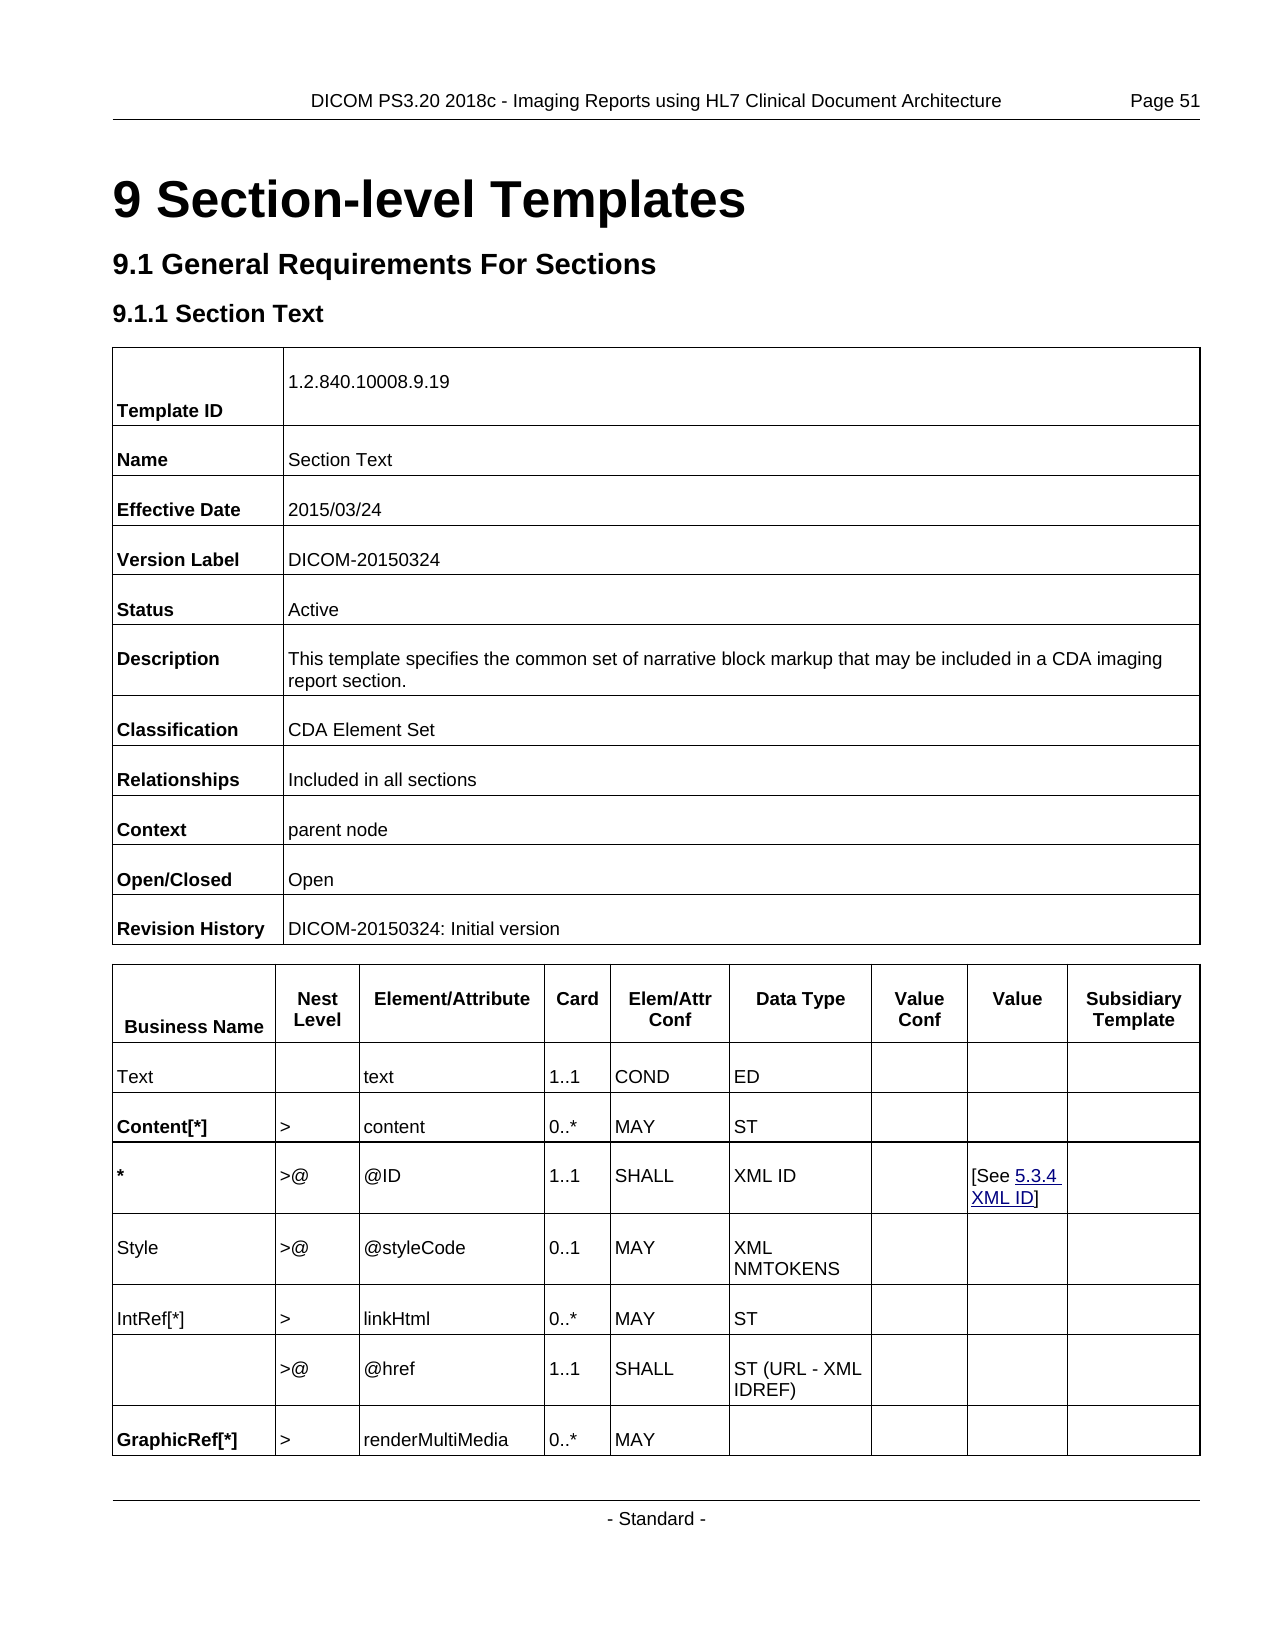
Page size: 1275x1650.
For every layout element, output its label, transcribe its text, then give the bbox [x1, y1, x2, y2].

table_cell >@ [276, 1335, 359, 1405]
table_cell >@ [276, 1214, 359, 1284]
table_cell [1068, 1143, 1199, 1213]
table_cell Text [113, 1043, 275, 1092]
table_header Value Conf [872, 965, 967, 1042]
table_cell Active [284, 575, 1199, 624]
table_cell CDA Element Set [284, 696, 1199, 745]
table_cell ST [730, 1285, 871, 1333]
table_cell MAY [611, 1285, 729, 1333]
table_cell >@ [276, 1143, 359, 1213]
table_cell [872, 1335, 967, 1405]
table_cell Status [113, 575, 283, 624]
table_cell Int​Ref[*] [113, 1285, 275, 1333]
table_cell [968, 1043, 1067, 1092]
table_header Subsidiary Template [1068, 965, 1199, 1042]
table_cell [113, 1335, 275, 1405]
table_cell Classification [113, 696, 283, 745]
table_cell [730, 1406, 871, 1454]
table_cell Context [113, 796, 283, 844]
table_cell COND [611, 1043, 729, 1092]
table_cell DICOM-20150324 [284, 526, 1199, 574]
table_cell Open/Closed [113, 845, 283, 894]
table_cell [See 5.3.4 XML ID] [968, 1143, 1067, 1213]
table_header Business Name [113, 965, 275, 1042]
table_cell Included in all sections [284, 746, 1199, 795]
table_cell ED [730, 1043, 871, 1092]
table_cell [1068, 1214, 1199, 1284]
table_cell 0..* [545, 1406, 610, 1454]
table_cell Relationships [113, 746, 283, 795]
table_cell SHALL [611, 1335, 729, 1405]
table_header Value [968, 965, 1067, 1042]
table_cell text [360, 1043, 544, 1092]
table_cell [968, 1335, 1067, 1405]
table_cell [872, 1285, 967, 1333]
table_cell MAY [611, 1406, 729, 1454]
table_header 1.2.840.10008.9.19 [284, 348, 1199, 425]
table_cell [968, 1093, 1067, 1141]
table_cell [1068, 1043, 1199, 1092]
table_header Elem/Attr Conf [611, 965, 729, 1042]
table_cell [872, 1043, 967, 1092]
table_cell > [276, 1406, 359, 1454]
table_header Nest Level [276, 965, 359, 1042]
table_cell 1..1 [545, 1335, 610, 1405]
table_cell MAY [611, 1093, 729, 1141]
table_cell Version Label [113, 526, 283, 574]
table_cell ST (URL - XML IDREF) [730, 1335, 871, 1405]
table_header Element/​Attribute [360, 965, 544, 1042]
table_cell @ID [360, 1143, 544, 1213]
table_cell XML NMTOKENS [730, 1214, 871, 1284]
table_cell DICOM-20150324: Initial version [284, 895, 1199, 944]
table_cell * [113, 1143, 275, 1213]
table_cell 2015/03/24 [284, 476, 1199, 525]
table_header Card [545, 965, 610, 1042]
table_cell [1068, 1406, 1199, 1454]
table_cell > [276, 1093, 359, 1141]
table_cell [872, 1093, 967, 1141]
table_cell [968, 1406, 1067, 1454]
table_cell 1..1 [545, 1043, 610, 1092]
table_cell Effective Date [113, 476, 283, 525]
table_cell Section Text [284, 426, 1199, 475]
table_cell Name [113, 426, 283, 475]
table_cell XML ID [730, 1143, 871, 1213]
table_cell > [276, 1285, 359, 1333]
table_cell This template specifies the common set of narrative block markup that may be included in a CDA imaging report section. [284, 625, 1199, 695]
text 9 Section-level Templates [112, 169, 1200, 228]
table_cell link​Html [360, 1285, 544, 1333]
table_cell [1068, 1285, 1199, 1333]
table_cell parent node [284, 796, 1199, 844]
table_cell MAY [611, 1214, 729, 1284]
table_cell [968, 1214, 1067, 1284]
table_cell Revision History [113, 895, 283, 944]
table_cell content [360, 1093, 544, 1141]
table_cell [276, 1043, 359, 1092]
table_cell [872, 1214, 967, 1284]
table_header Template ID [113, 348, 283, 425]
table_header Data Type [730, 965, 871, 1042]
table_cell 0..1 [545, 1214, 610, 1284]
table_cell Content[*] [113, 1093, 275, 1141]
table_cell render​Multi​Media [360, 1406, 544, 1454]
table_cell Description [113, 625, 283, 695]
table_cell 0..* [545, 1093, 610, 1141]
table_cell @href [360, 1335, 544, 1405]
text 9.1.1 Section Text [112, 299, 1200, 328]
text 9.1 General Requirements For Sections [112, 247, 1200, 281]
table_cell [872, 1406, 967, 1454]
table_cell 0..* [545, 1285, 610, 1333]
table_cell [1068, 1335, 1199, 1405]
table_cell 1..1 [545, 1143, 610, 1213]
table_cell SHALL [611, 1143, 729, 1213]
table_cell Graphic​Ref[*] [113, 1406, 275, 1454]
table_cell [1068, 1093, 1199, 1141]
table_cell ST [730, 1093, 871, 1141]
table_cell [872, 1143, 967, 1213]
table_cell @styleCode [360, 1214, 544, 1284]
table_cell Style [113, 1214, 275, 1284]
table_cell Open [284, 845, 1199, 894]
table_cell [968, 1285, 1067, 1333]
